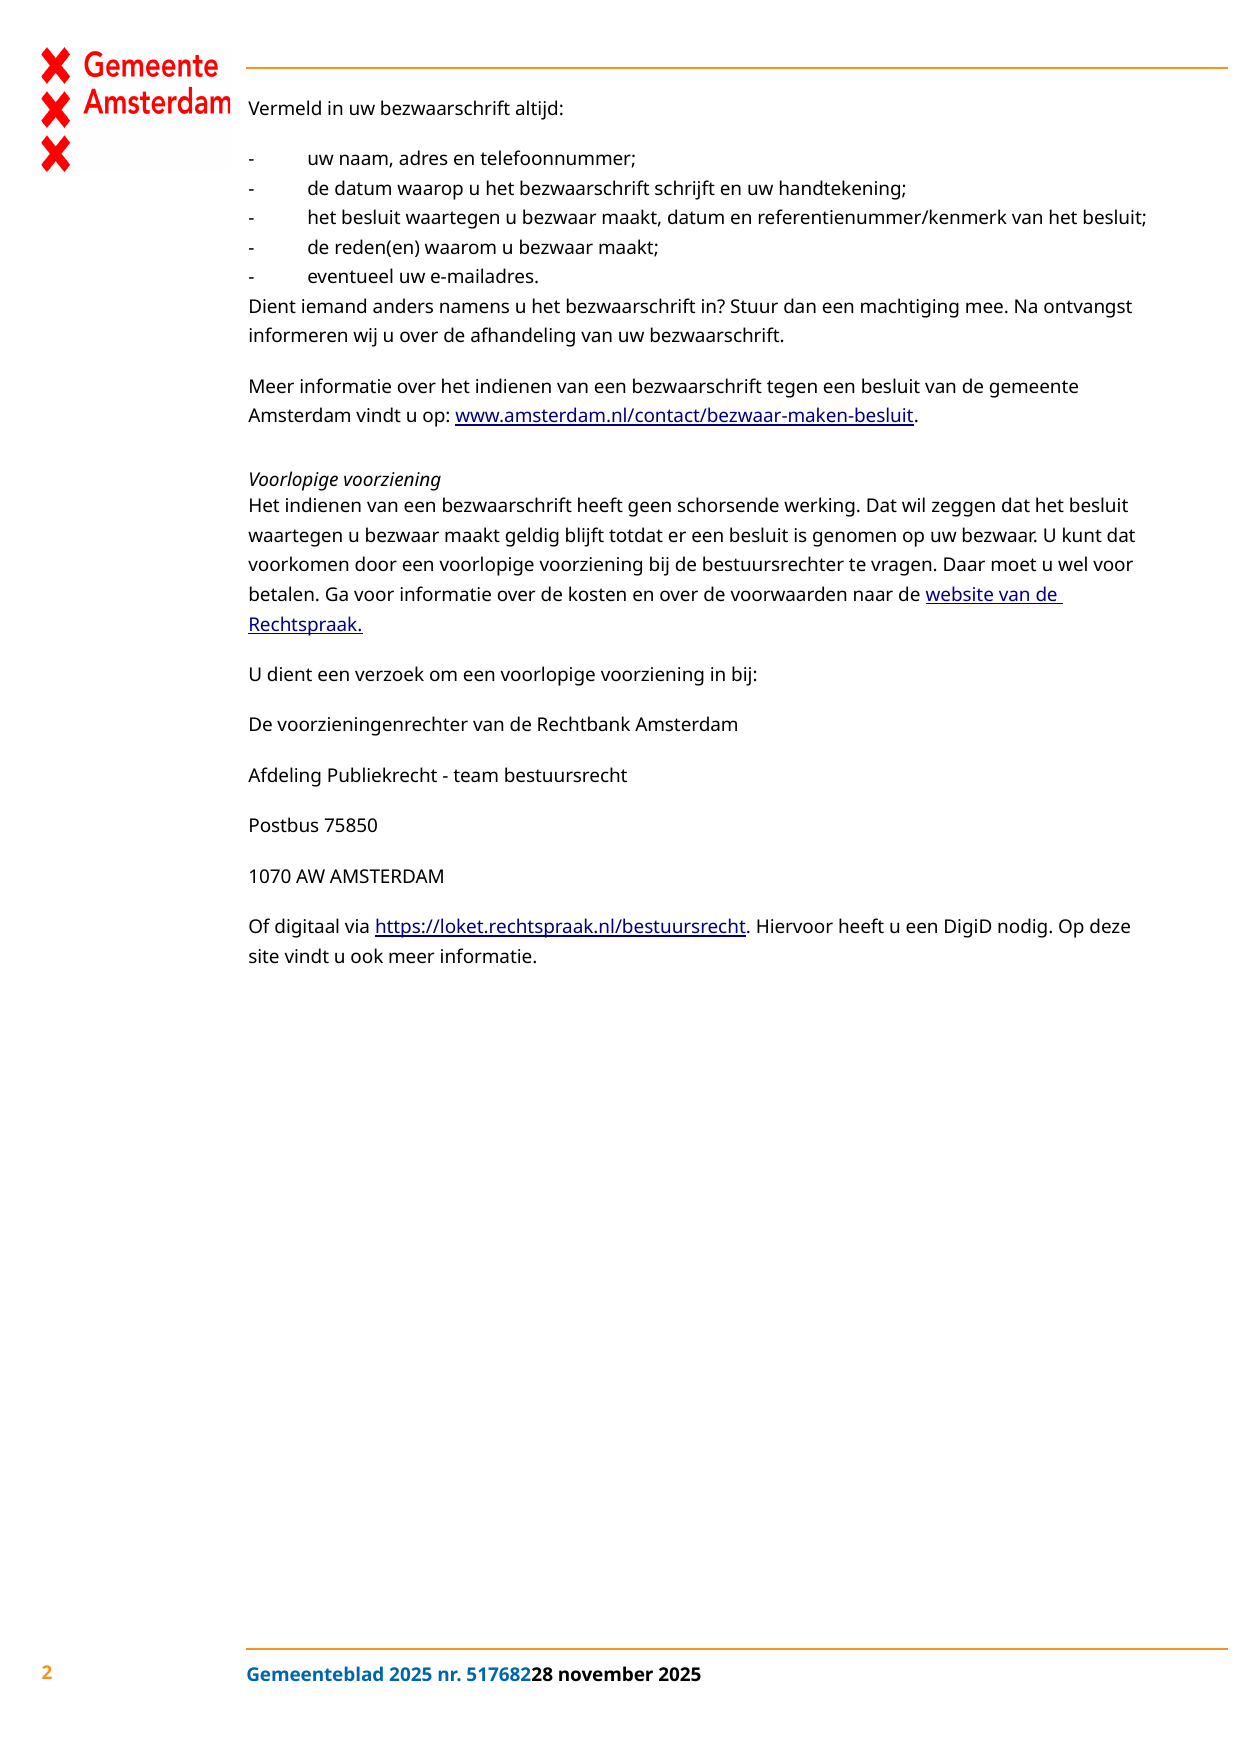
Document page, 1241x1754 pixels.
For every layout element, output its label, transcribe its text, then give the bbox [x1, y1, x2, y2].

picture [41, 47, 231, 172]
text Dient iemand anders namens u het bezwaarschrift in? Stuur dan een machtiging mee. Na ontvangst informeren wij u over de afhandeling van uw bezwaarschrift. [248, 293, 1152, 348]
text Vermeld in uw bezwaarschrift altijd: [248, 95, 1152, 121]
list de datum waarop u het bezwaarschrift schrijft en uw handtekening; [248, 175, 1152, 201]
text Het indienen van een bezwaarschrift heeft geen schorsende werking. Dat wil zeggen dat het besluit waartegen u bezwaar maakt geldig blijft totdat er een besluit is genomen op uw bezwaar. U kunt dat voorkomen door een voorlopige voorziening bij de bestuursrechter te vragen. Daar moet u wel voor betalen. Ga voor informatie over de kosten en over de voorwaarden naar de website van de Rechtspraak. [248, 492, 1152, 636]
text 1070 AW AMSTERDAM [248, 863, 1152, 888]
list de reden(en) waarom u bezwaar maakt; [248, 234, 1152, 260]
text U dient een verzoek om een voorlopige voorziening in bij: [248, 661, 1152, 687]
text De voorzieningenrechter van de Rechtbank Amsterdam [248, 712, 1152, 737]
text Afdeling Publiekrecht - team bestuursrecht [248, 762, 1152, 788]
text Voorlopige voorziening [248, 467, 1152, 492]
text Postbus 75850 [248, 812, 1152, 838]
list eventueel uw e-mailadres. [248, 263, 1152, 289]
text Meer informatie over het indienen van een bezwaarschrift tegen een besluit van de gemeente Amsterdam vindt u op: www.amsterdam.nl/contact/bezwaar-maken-besluit. [248, 373, 1152, 428]
list uw naam, adres en telefoonnummer; [248, 145, 1152, 171]
list het besluit waartegen u bezwaar maakt, datum en referentienummer/kenmerk van het besluit; [248, 204, 1152, 230]
text Of digitaal via https://loket.rechtspraak.nl/bestuursrecht. Hiervoor heeft u een DigiD nodig. Op deze site vindt u ook meer informatie. [248, 913, 1152, 968]
